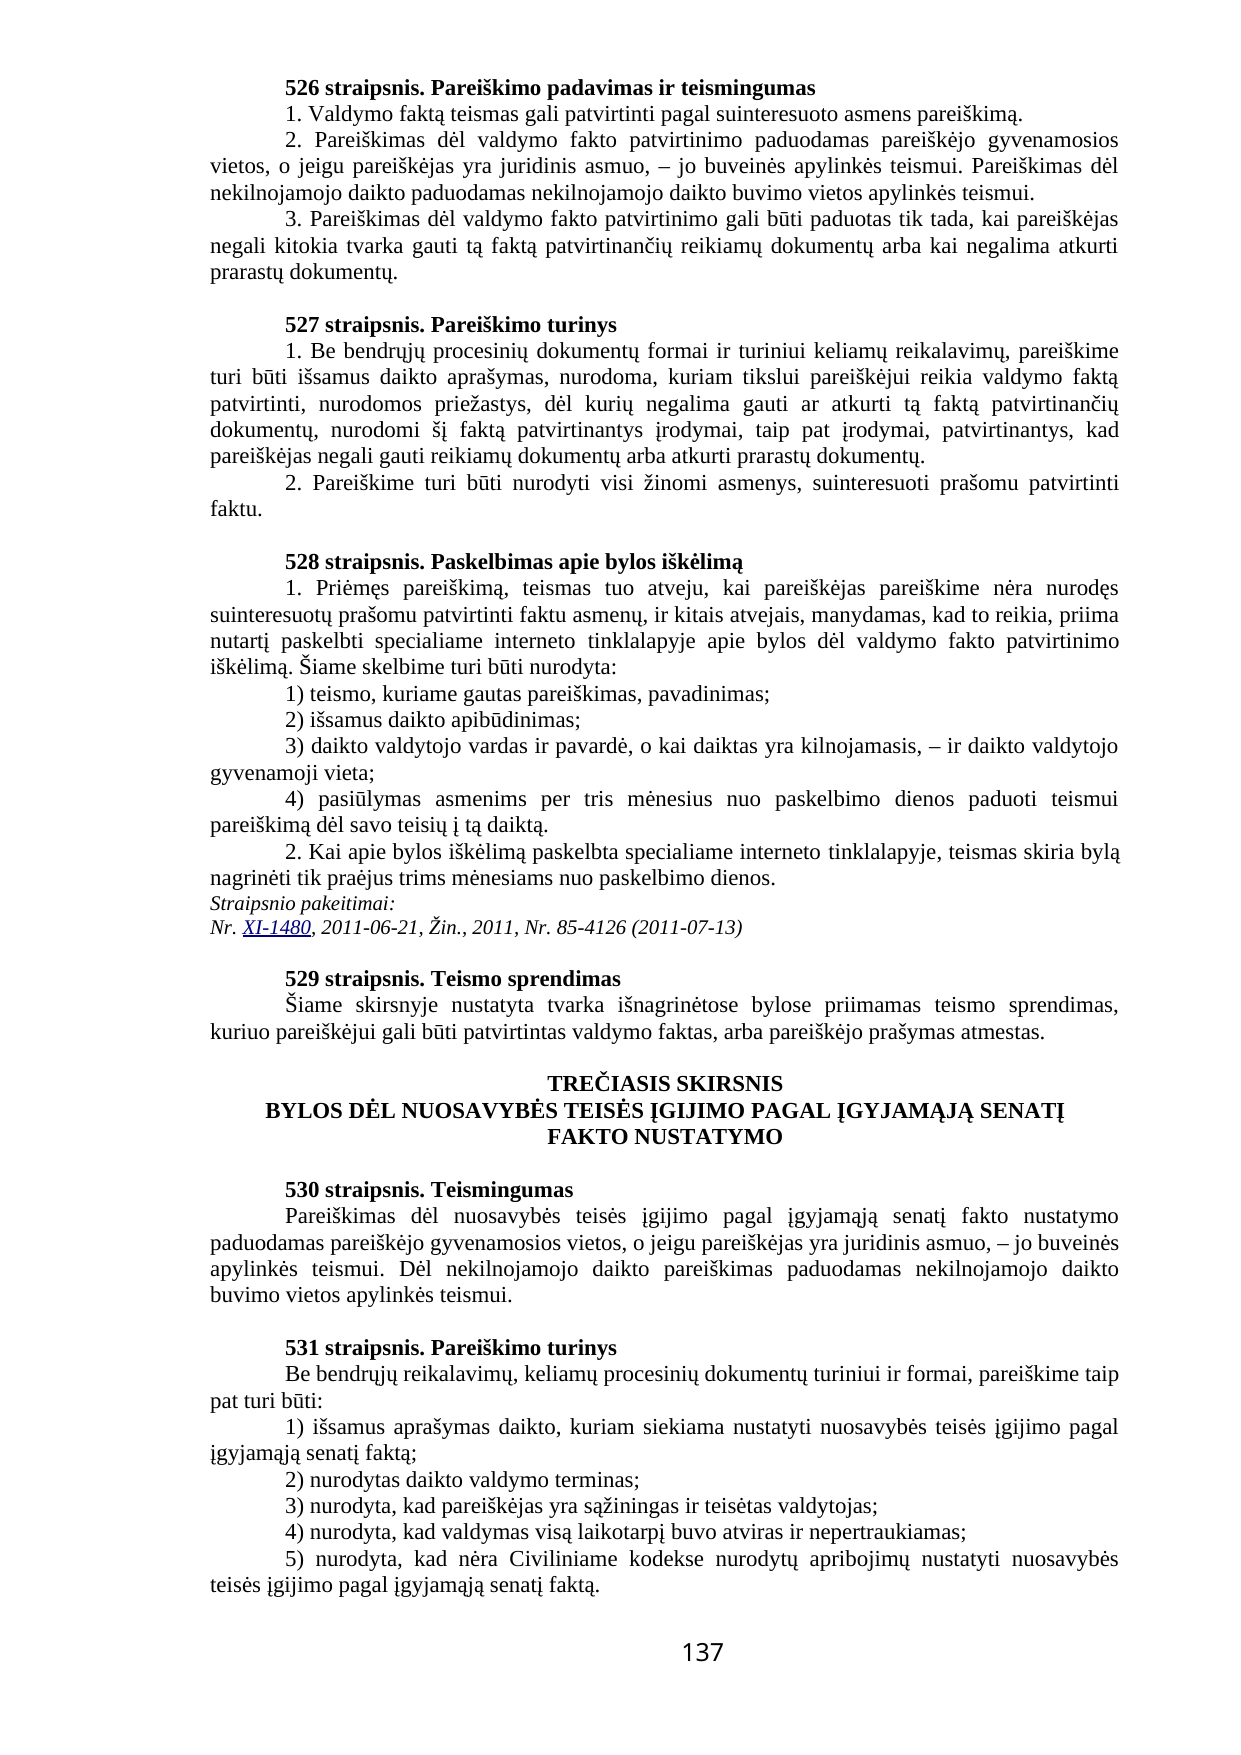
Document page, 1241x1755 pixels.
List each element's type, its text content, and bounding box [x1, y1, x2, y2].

text 4) nurodyta, kad valdymas visą laikotarpį buvo atviras ir nepertraukiamas; [210, 1518, 1120, 1545]
text 2. Kai apie bylos iškėlimą paskelbta specialiame interneto tinklalapyje, teismas skiria bylą nagrinėti tik praėjus trims mėnesiams nuo paskelbimo dienos. [210, 838, 1120, 891]
text 1. Be bendrųjų procesinių dokumentų formai ir turiniui keliamų reikalavimų, pareiškime turi būti išsamus daikto aprašymas, nurodoma, kuriam tikslui pareiškėjui reikia valdymo faktą patvirtinti, nurodomos priežastys, dėl kurių negalima gauti ar atkurti tą faktą patvirtinančių dokumentų, nurodomi šį faktą patvirtinantys įrodymai, taip pat įrodymai, patvirtinantys, kad pareiškėjas negali gauti reikiamų dokumentų arba atkurti prarastų dokumentų. [210, 337, 1120, 469]
text 2) nurodytas daikto valdymo terminas; [210, 1466, 1120, 1492]
text fakto NUSTATYMO [210, 1123, 1120, 1149]
text 1) išsamus aprašymas daikto, kuriam siekiama nustatyti nuosavybės teisės įgijimo pagal įgyjamąją senatį faktą; [210, 1413, 1120, 1466]
text 531 straipsnis. Pareiškimo turinys [210, 1334, 1120, 1360]
text 1) teismo, kuriame gautas pareiškimas, pavadinimas; [210, 680, 1120, 706]
text 529 straipsnis. Teismo sprendimas [210, 965, 1120, 991]
text 3) daikto valdytojo vardas ir pavardė, o kai daiktas yra kilnojamasis, – ir daikto valdytojo gyvenamoji vieta; [210, 732, 1120, 785]
text 3. Pareiškimas dėl valdymo fakto patvirtinimo gali būti paduotas tik tada, kai pareiškėjas negali kitokia tvarka gauti tą faktą patvirtinančių reikiamų dokumentų arba kai negalima atkurti prarastų dokumentų. [210, 205, 1120, 284]
text 528 straipsnis. Paskelbimas apie bylos iškėlimą [210, 548, 1120, 574]
text 2. Pareiškimas dėl valdymo fakto patvirtinimo paduodamas pareiškėjo gyvenamosios vietos, o jeigu pareiškėjas yra juridinis asmuo, – jo buveinės apylinkės teismui. Pareiškimas dėl nekilnojamojo daikto paduodamas nekilnojamojo daikto buvimo vietos apylinkės teismui. [210, 126, 1120, 205]
text 530 straipsnis. Teismingumas [210, 1176, 1120, 1202]
text 2. Pareiškime turi būti nurodyti visi žinomi asmenys, suinteresuoti prašomu patvirtinti faktu. [210, 469, 1120, 522]
subtitle Trečiasis skirsnis [210, 1070, 1120, 1097]
text 1. Priėmęs pareiškimą, teismas tuo atveju, kai pareiškėjas pareiškime nėra nurodęs suinteresuotų prašomu patvirtinti faktu asmenų, ir kitais atvejais, manydamas, kad to reikia, priima nutartį paskelbti specialiame interneto tinklalapyje apie bylos dėl valdymo fakto patvirtinimo iškėlimą. Šiame skelbime turi būti nurodyta: [210, 574, 1120, 680]
text 2) išsamus daikto apibūdinimas; [210, 706, 1120, 732]
text 5) nurodyta, kad nėra Civiliniame kodekse nurodytų apribojimų nustatyti nuosavybės teisės įgijimo pagal įgyjamąją senatį faktą. [210, 1545, 1120, 1597]
text 4) pasiūlymas asmenims per tris mėnesius nuo paskelbimo dienos paduoti teismui pareiškimą dėl savo teisių į tą daiktą. [210, 785, 1120, 838]
text Be bendrųjų reikalavimų, keliamų procesinių dokumentų turiniui ir formai, pareiškime taip pat turi būti: [210, 1360, 1120, 1413]
text bYLOS DĖL Nuosavybės teisės įgijimo pagal įgyjamąją senatį [210, 1097, 1120, 1123]
text 3) nurodyta, kad pareiškėjas yra sąžiningas ir teisėtas valdytojas; [210, 1492, 1120, 1518]
text Šiame skirsnyje nustatyta tvarka išnagrinėtose bylose priimamas teismo sprendimas, kuriuo pareiškėjui gali būti patvirtintas valdymo faktas, arba pareiškėjo prašymas atmestas. [210, 991, 1120, 1044]
text 527 straipsnis. Pareiškimo turinys [210, 311, 1120, 337]
text Pareiškimas dėl nuosavybės teisės įgijimo pagal įgyjamąją senatį fakto nustatymo paduodamas pareiškėjo gyvenamosios vietos, o jeigu pareiškėjas yra juridinis asmuo, – jo buveinės apylinkės teismui. Dėl nekilnojamojo daikto pareiškimas paduodamas nekilnojamojo daikto buvimo vietos apylinkės teismui. [210, 1202, 1120, 1308]
text Nr. XI-1480, 2011-06-21, Žin., 2011, Nr. 85-4126 (2011-07-13) [210, 914, 1120, 939]
text Straipsnio pakeitimai: [210, 891, 1120, 914]
text 1. Valdymo faktą teismas gali patvirtinti pagal suinteresuoto asmens pareiškimą. [210, 100, 1120, 126]
text 526 straipsnis. Pareiškimo padavimas ir teismingumas [210, 73, 1120, 100]
